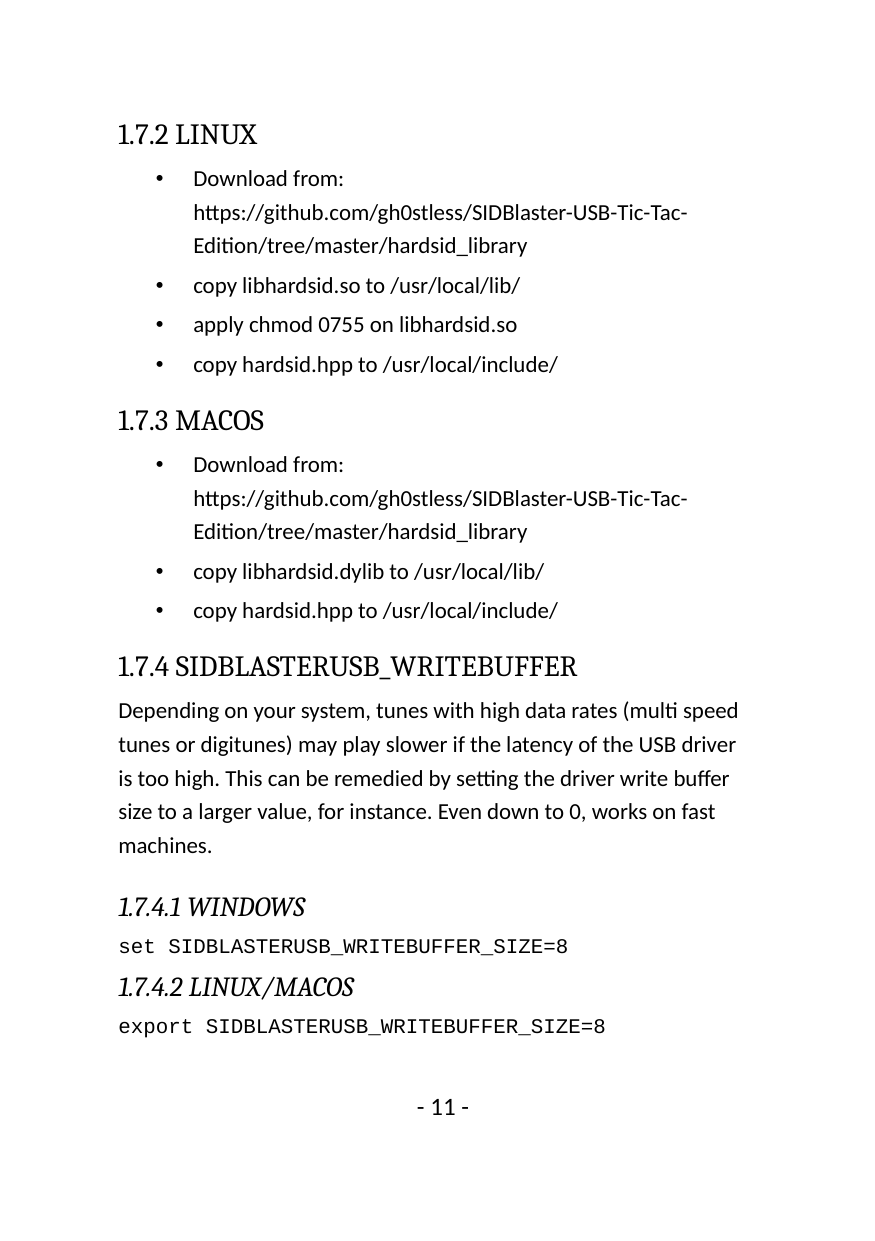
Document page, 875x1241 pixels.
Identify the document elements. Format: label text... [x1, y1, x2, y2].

list Download from: https://github.com/gh0stless/SIDBlaster-USB-Tic-Tac-Edition/tree/master/hardsid_library [156, 450, 756, 545]
text set SIDBLASTERUSB_WRITEBUFFER_SIZE=8 [118, 936, 756, 959]
list copy hardsid.hpp to /usr/local/include/ [156, 350, 756, 378]
subtitle Linux [118, 118, 756, 152]
subtitle Windows [118, 891, 756, 923]
list apply chmod 0755 on libhardsid.so [156, 310, 756, 338]
subtitle SIDBLASTERUSB_WRITEBUFFER [118, 650, 756, 684]
text export SIDBLASTERUSB_WRITEBUFFER_SIZE=8 [118, 1016, 756, 1040]
list Download from: https://github.com/gh0stless/SIDBlaster-USB-Tic-Tac-Edition/tree/master/hardsid_library [156, 164, 756, 259]
list copy libhardsid.so to /usr/local/lib/ [156, 271, 756, 299]
text Depending on your system, tunes with high data rates (multi speed tunes or digitunes) may play slower if the latency of the USB driver is too high. This can be remedied by setting the driver write buffer size to a larger value, for instance. Even down to 0, works on fast machines. [118, 697, 756, 859]
subtitle MacOS [118, 404, 756, 438]
list copy hardsid.hpp to /usr/local/include/ [156, 596, 756, 624]
subtitle Linux/MacOS [118, 972, 756, 1004]
list copy libhardsid.dylib to /usr/local/lib/ [156, 557, 756, 585]
